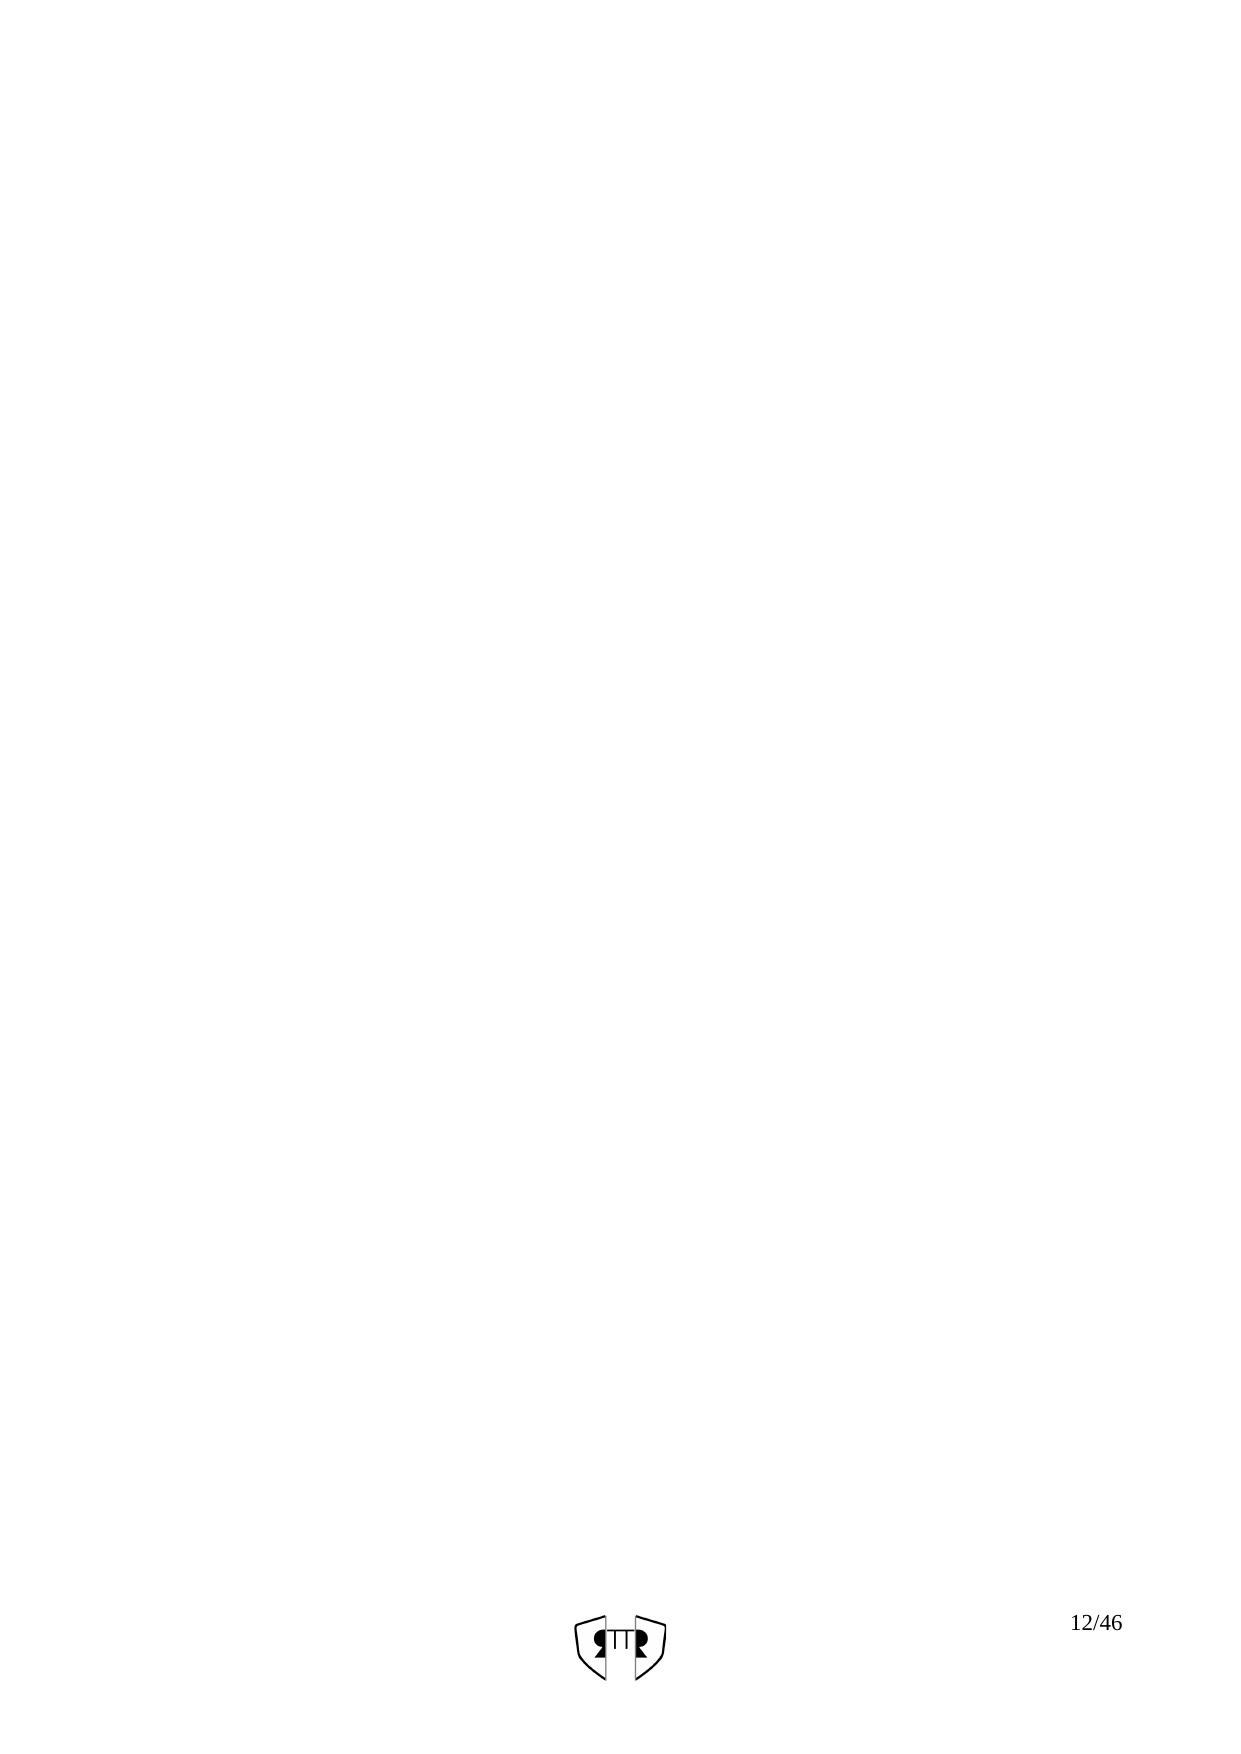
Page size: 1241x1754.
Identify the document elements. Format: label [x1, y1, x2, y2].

picture [574, 1615, 667, 1681]
